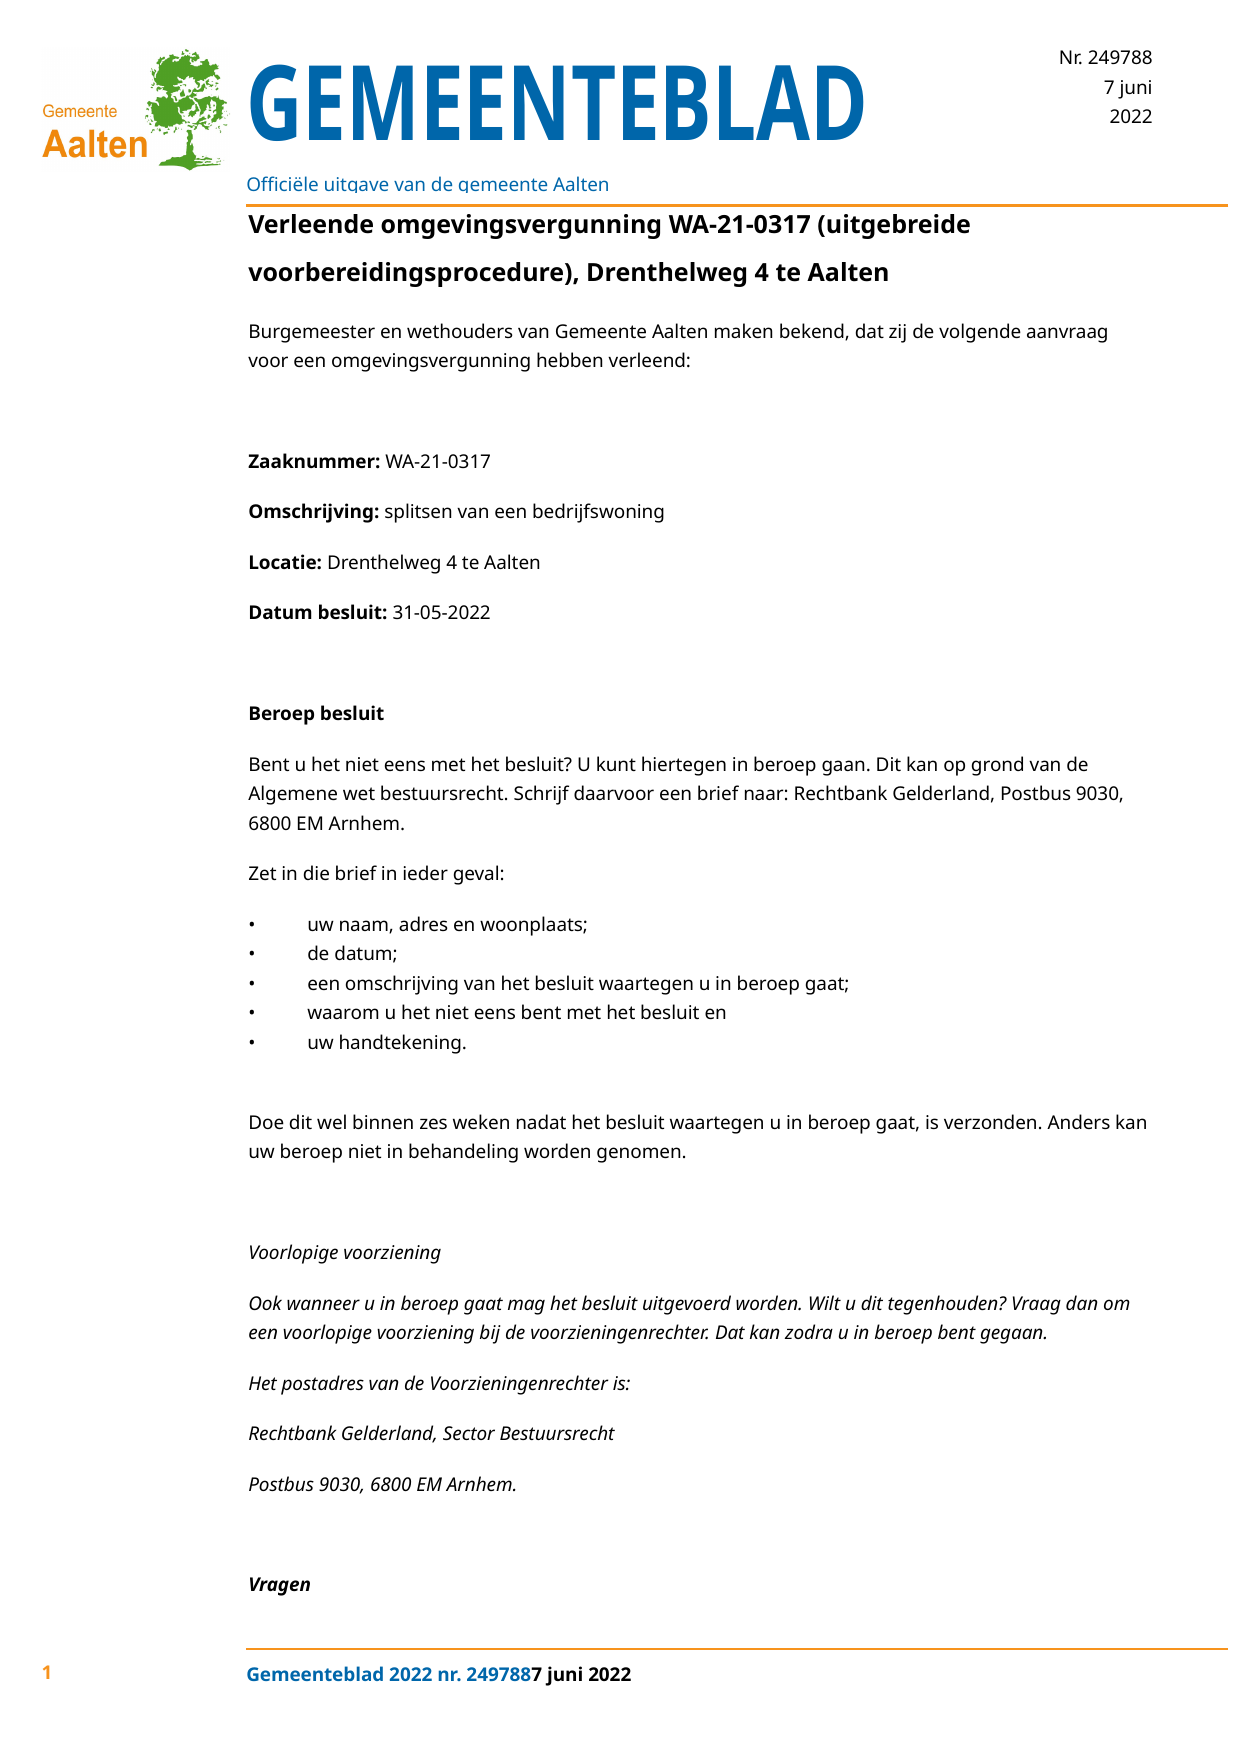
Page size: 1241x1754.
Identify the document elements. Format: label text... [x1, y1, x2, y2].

text Het postadres van de Voorzieningenrechter is: [248, 1370, 1152, 1396]
text Voorlopige voorziening [248, 1239, 1152, 1265]
list een omschrijving van het besluit waartegen u in beroep gaat; [248, 970, 1152, 996]
text Omschrijving: splitsen van een bedrijfswoning [248, 499, 1152, 524]
text Zet in die brief in ieder geval: [248, 860, 1152, 886]
list uw handtekening. [248, 1029, 1152, 1055]
text Beroep besluit [248, 700, 1152, 726]
text Burgemeester en wethouders van Gemeente Aalten maken bekend, dat zij de volgende aanvraag voor een omgevingsvergunning hebben verleend: [248, 318, 1152, 373]
list uw naam, adres en woonplaats; [248, 911, 1152, 937]
picture [41, 47, 231, 172]
text Locatie: Drenthelweg 4 te Aalten [248, 549, 1152, 575]
list de datum; [248, 940, 1152, 966]
text Rechtbank Gelderland, Sector Bestuursrecht [248, 1420, 1152, 1446]
text Postbus 9030, 6800 EM Arnhem. [248, 1471, 1152, 1497]
text Ook wanneer u in beroep gaat mag het besluit uitgevoerd worden. Wilt u dit tegenhouden? Vraag dan om een voorlopige voorziening bij de voorzieningenrechter. Dat kan zodra u in beroep bent gegaan. [248, 1290, 1152, 1345]
text Vragen [248, 1572, 1152, 1597]
text Datum besluit: 31-05-2022 [248, 599, 1152, 625]
text Doe dit wel binnen zes weken nadat het besluit waartegen u in beroep gaat, is verzonden. Anders kan uw beroep niet in behandeling worden genomen. [248, 1109, 1152, 1164]
text Zaaknummer: WA-21-0317 [248, 448, 1152, 474]
text Bent u het niet eens met het besluit? U kunt hiertegen in beroep gaan. Dit kan op grond van de Algemene wet bestuursrecht. Schrijf daarvoor een brief naar: Rechtbank Gelderland, Postbus 9030, 6800 EM Arnhem. [248, 751, 1152, 836]
text Verleende omgevingsvergunning WA-21-0317 (uitgebreide voorbereidingsprocedure), Drenthelweg 4 te Aalten [248, 207, 1152, 288]
list waarom u het niet eens bent met het besluit en [248, 999, 1152, 1025]
